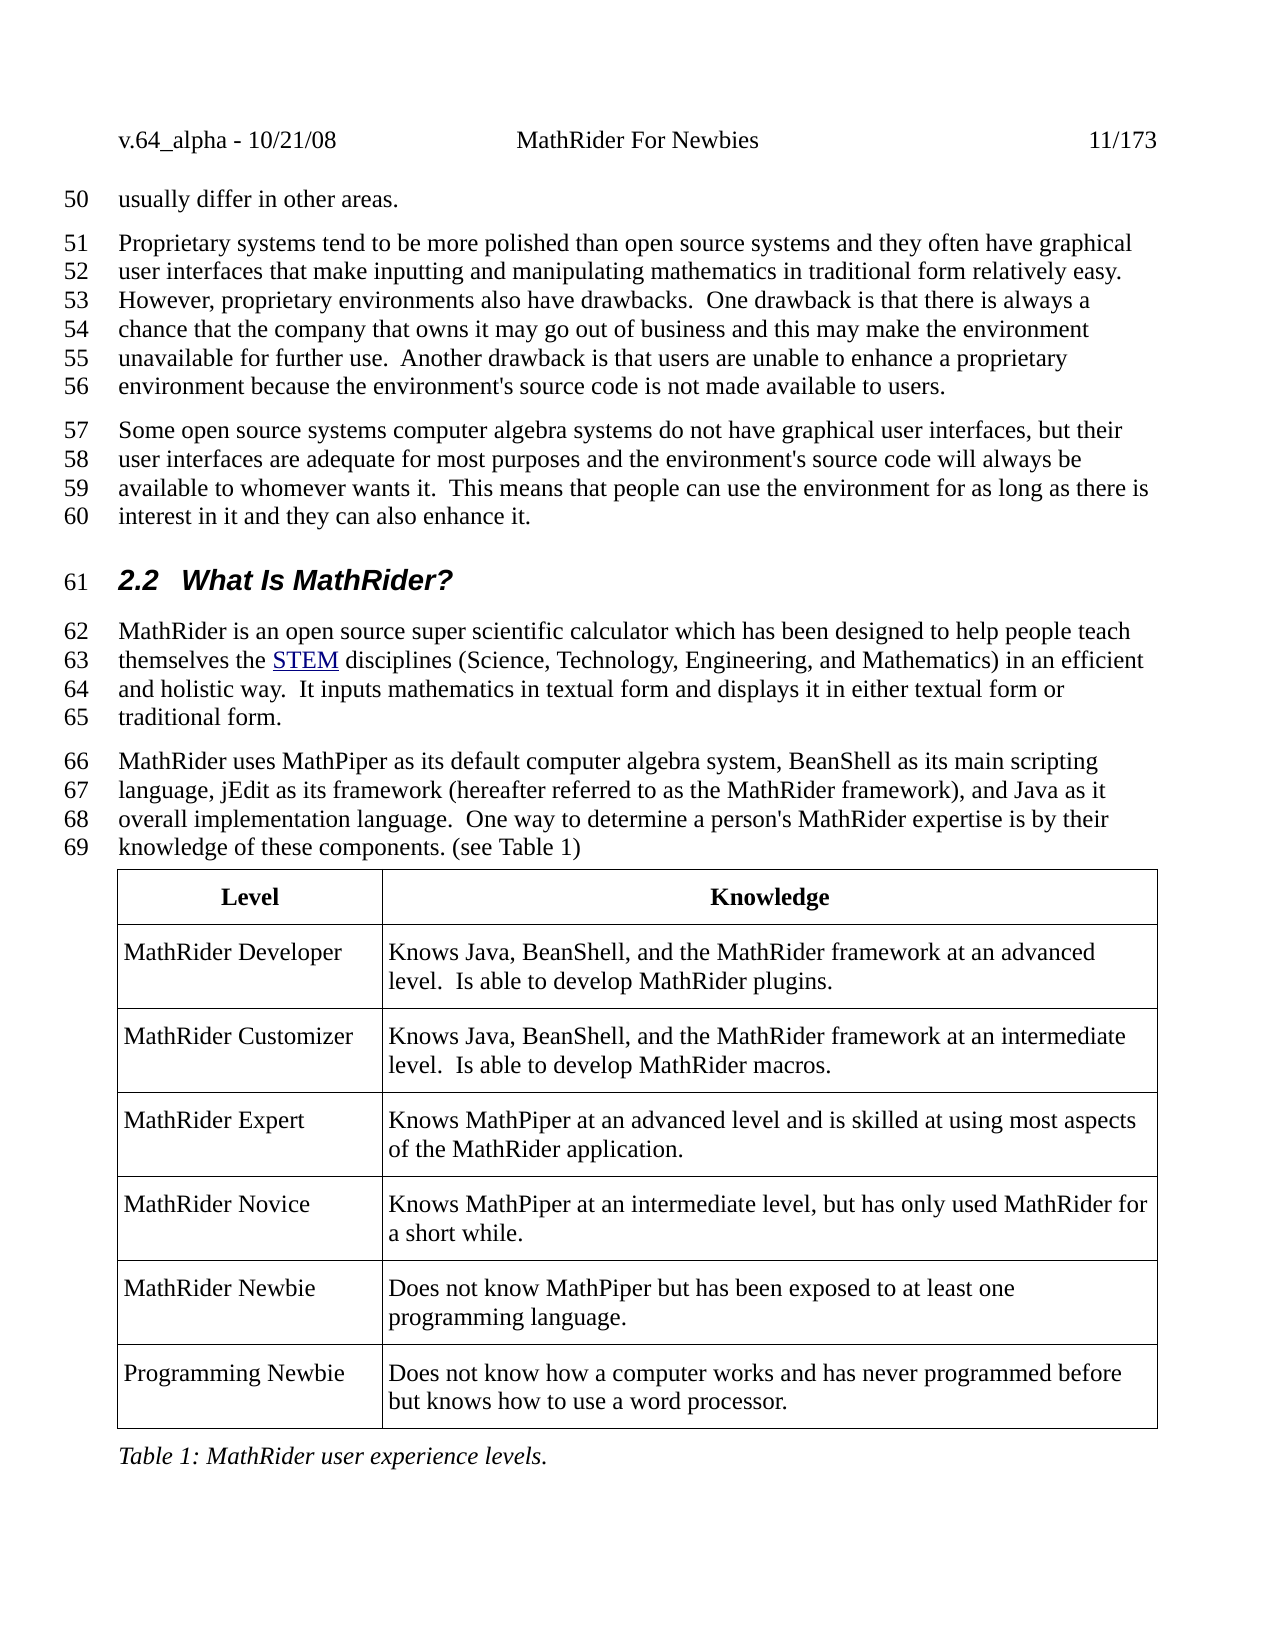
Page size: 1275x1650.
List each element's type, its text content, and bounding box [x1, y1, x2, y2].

table_cell Does not know MathPiper but has been exposed to at least one programming language. [383, 1261, 1157, 1344]
table_cell MathRider Expert [118, 1093, 382, 1176]
table_cell Does not know how a computer works and has never programmed before but knows how to use a word processor. [383, 1345, 1157, 1428]
table_cell MathRider Novice [118, 1177, 382, 1260]
table_cell Knows MathPiper at an intermediate level, but has only used MathRider for a short while. [383, 1177, 1157, 1260]
table_cell Knows Java, BeanShell, and the MathRider framework at an advanced level. Is able to develop MathRider plugins. [383, 925, 1157, 1008]
text Some open source systems computer algebra systems do not have graphical user interfaces, but their user interfaces are adequate for most purposes and the environment's source code will always be available to whomever wants it. This means that people can use the environment for as long as there is interest in it and they can also enhance it. [118, 415, 1157, 530]
table_cell Knows MathPiper at an advanced level and is skilled at using most aspects of the MathRider application. [383, 1093, 1157, 1176]
text MathRider uses MathPiper as its default computer algebra system, BeanShell as its main scripting language, jEdit as its framework (hereafter referred to as the MathRider framework), and Java as it overall implementation language. One way to determine a person's MathRider expertise is by their knowledge of these components. (see Table 1) [118, 746, 1157, 861]
table_cell Programming Newbie [118, 1345, 382, 1428]
text usually differ in other areas. [118, 184, 1157, 213]
table_header Knowledge [383, 870, 1157, 924]
text MathRider is an open source super scientific calculator which has been designed to help people teach themselves the STEM disciplines (Science, Technology, Engineering, and Mathematics) in an efficient and holistic way. It inputs mathematics in textual form and displays it in either textual form or traditional form. [118, 616, 1157, 731]
table_cell MathRider Developer [118, 925, 382, 1008]
table_cell MathRider Customizer [118, 1009, 382, 1092]
text Proprietary systems tend to be more polished than open source systems and they often have graphical user interfaces that make inputting and manipulating mathematics in traditional form relatively easy. However, proprietary environments also have drawbacks. One drawback is that there is always a chance that the company that owns it may go out of business and this may make the environment unavailable for further use. Another drawback is that users are unable to enhance a proprietary environment because the environment's source code is not made available to users. [118, 228, 1157, 400]
table_header Level [118, 870, 382, 924]
subtitle What Is MathRider? [118, 563, 1157, 596]
table_cell Knows Java, BeanShell, and the MathRider framework at an intermediate level. Is able to develop MathRider macros. [383, 1009, 1157, 1092]
text Table 1: MathRider user experience levels. [118, 1441, 1157, 1470]
table_cell MathRider Newbie [118, 1261, 382, 1344]
